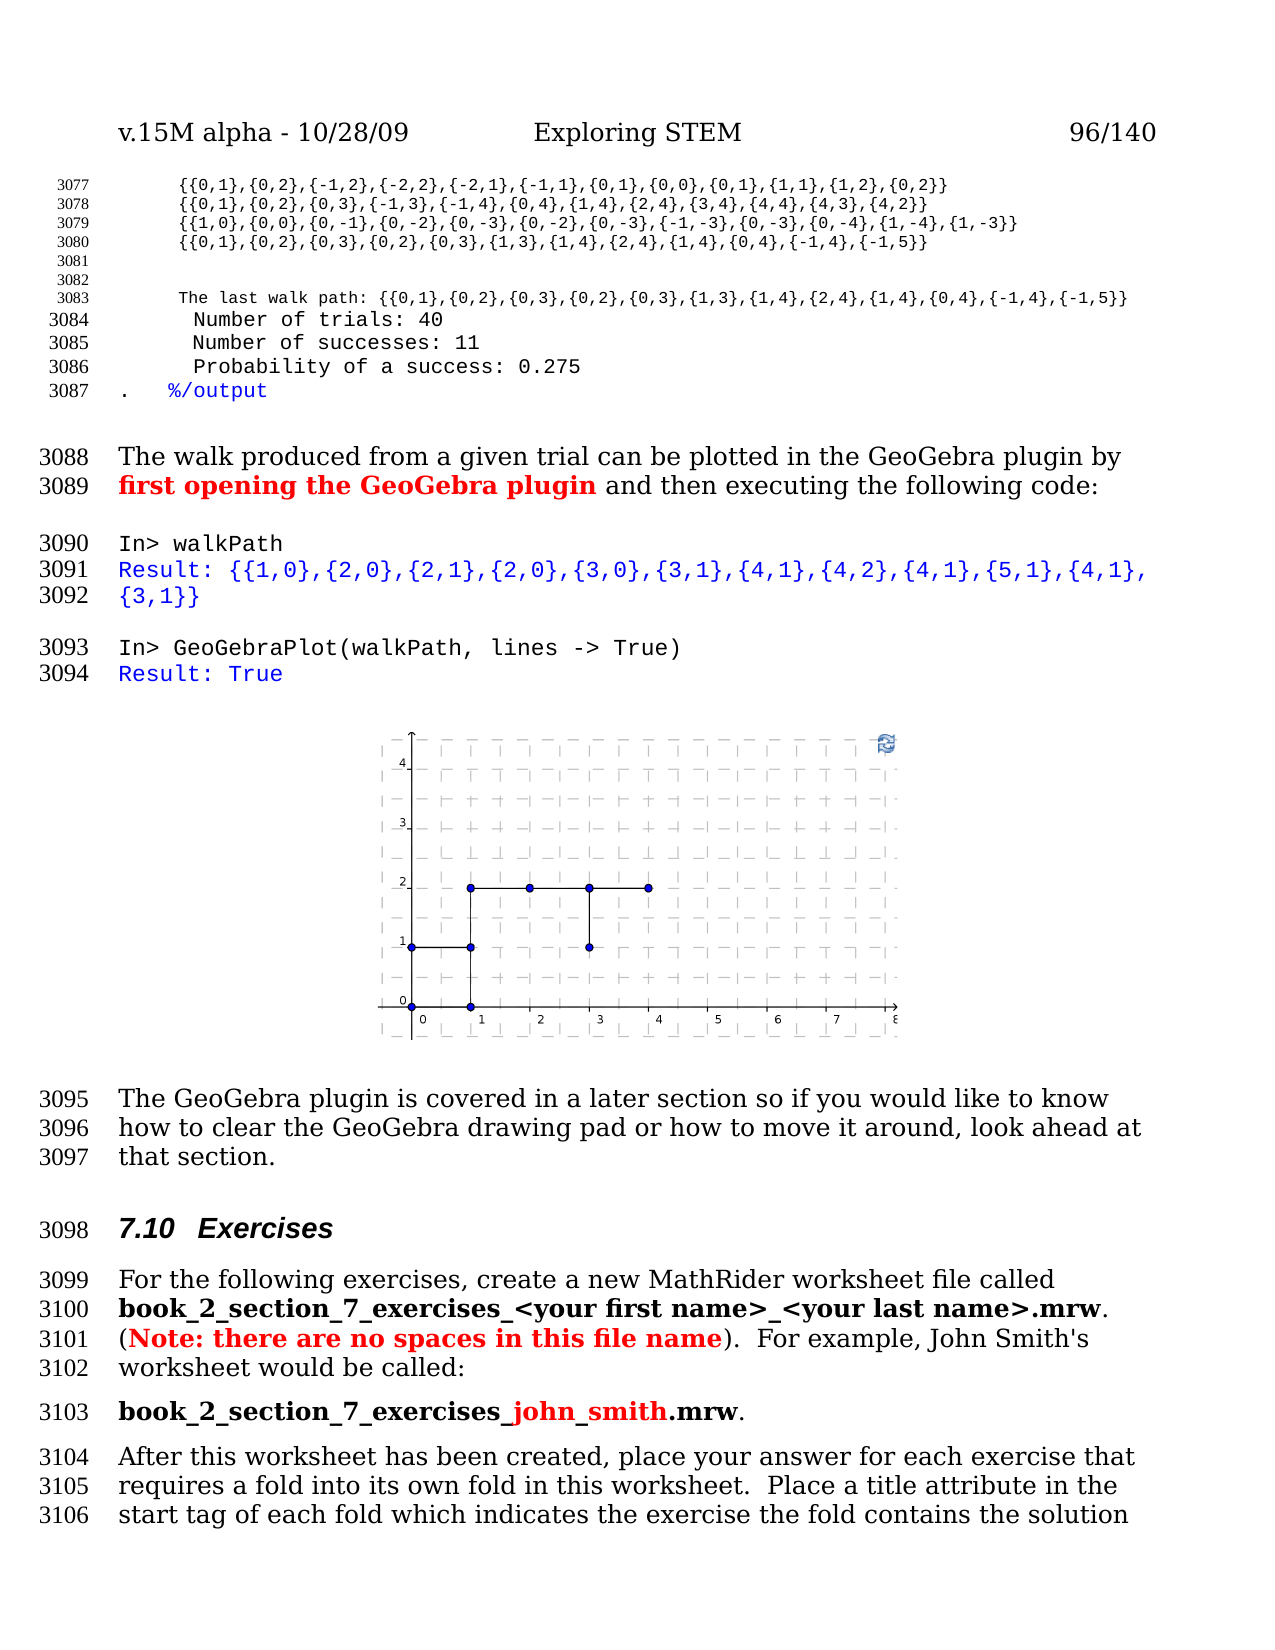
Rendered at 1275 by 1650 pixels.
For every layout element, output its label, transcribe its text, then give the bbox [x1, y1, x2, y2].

text Probability of a success: 0.275 [118, 356, 1157, 380]
text Number of successes: 11 [118, 332, 1157, 356]
text Result: {{1,0},{2,0},{2,1},{2,0},{3,0},{3,1},{4,1},{4,2},{4,1},{5,1},{4,1},{3,1}} [118, 558, 1157, 610]
text Result: True [118, 662, 1157, 688]
text {{0,1},{0,2},{0,3},{-1,3},{-1,4},{0,4},{1,4},{2,4},{3,4},{4,4},{4,3},{4,2}} [118, 196, 1157, 214]
subtitle Exercises [118, 1211, 1157, 1244]
text book_2_section_7_exercises_john_smith.mrw. [118, 1397, 1157, 1427]
text After this worksheet has been created, place your answer for each exercise that requires a fold into its own fold in this worksheet. Place a title attribute in the start tag of each fold which indicates the exercise the fold contains the solution [118, 1442, 1157, 1529]
text In> GeoGebraPlot(walkPath, lines -> True) [118, 636, 1157, 662]
text {{0,1},{0,2},{-1,2},{-2,2},{-2,1},{-1,1},{0,1},{0,0},{0,1},{1,1},{1,2},{0,2}} [118, 177, 1157, 196]
text . %/output [118, 380, 1157, 403]
text Number of trials: 40 [118, 309, 1157, 332]
text {{0,1},{0,2},{0,3},{0,2},{0,3},{1,3},{1,4},{2,4},{1,4},{0,4},{-1,4},{-1,5}} [118, 233, 1157, 252]
text The walk produced from a given trial can be plotted in the GeoGebra plugin by first opening the GeoGebra plugin and then executing the following code: [118, 442, 1157, 500]
text The GeoGebra plugin is covered in a later section so if you would like to know how to clear the GeoGebra drawing pad or how to move it around, look ahead at that section. [118, 1084, 1157, 1172]
text For the following exercises, create a new MathRider worksheet file called book_2_section_7_exercises_<your first name>_<your last name>.mrw. (Note: there are no spaces in this file name). For example, John Smith's worksheet would be called: [118, 1265, 1157, 1382]
picture [377, 732, 898, 1040]
text {{1,0},{0,0},{0,-1},{0,-2},{0,-3},{0,-2},{0,-3},{-1,-3},{0,-3},{0,-4},{1,-4},{1,-3}} [118, 214, 1157, 233]
text The last walk path: {{0,1},{0,2},{0,3},{0,2},{0,3},{1,3},{1,4},{2,4},{1,4},{0,4},{-1,4},{-1,5}} [118, 290, 1157, 309]
text In> walkPath [118, 532, 1157, 558]
